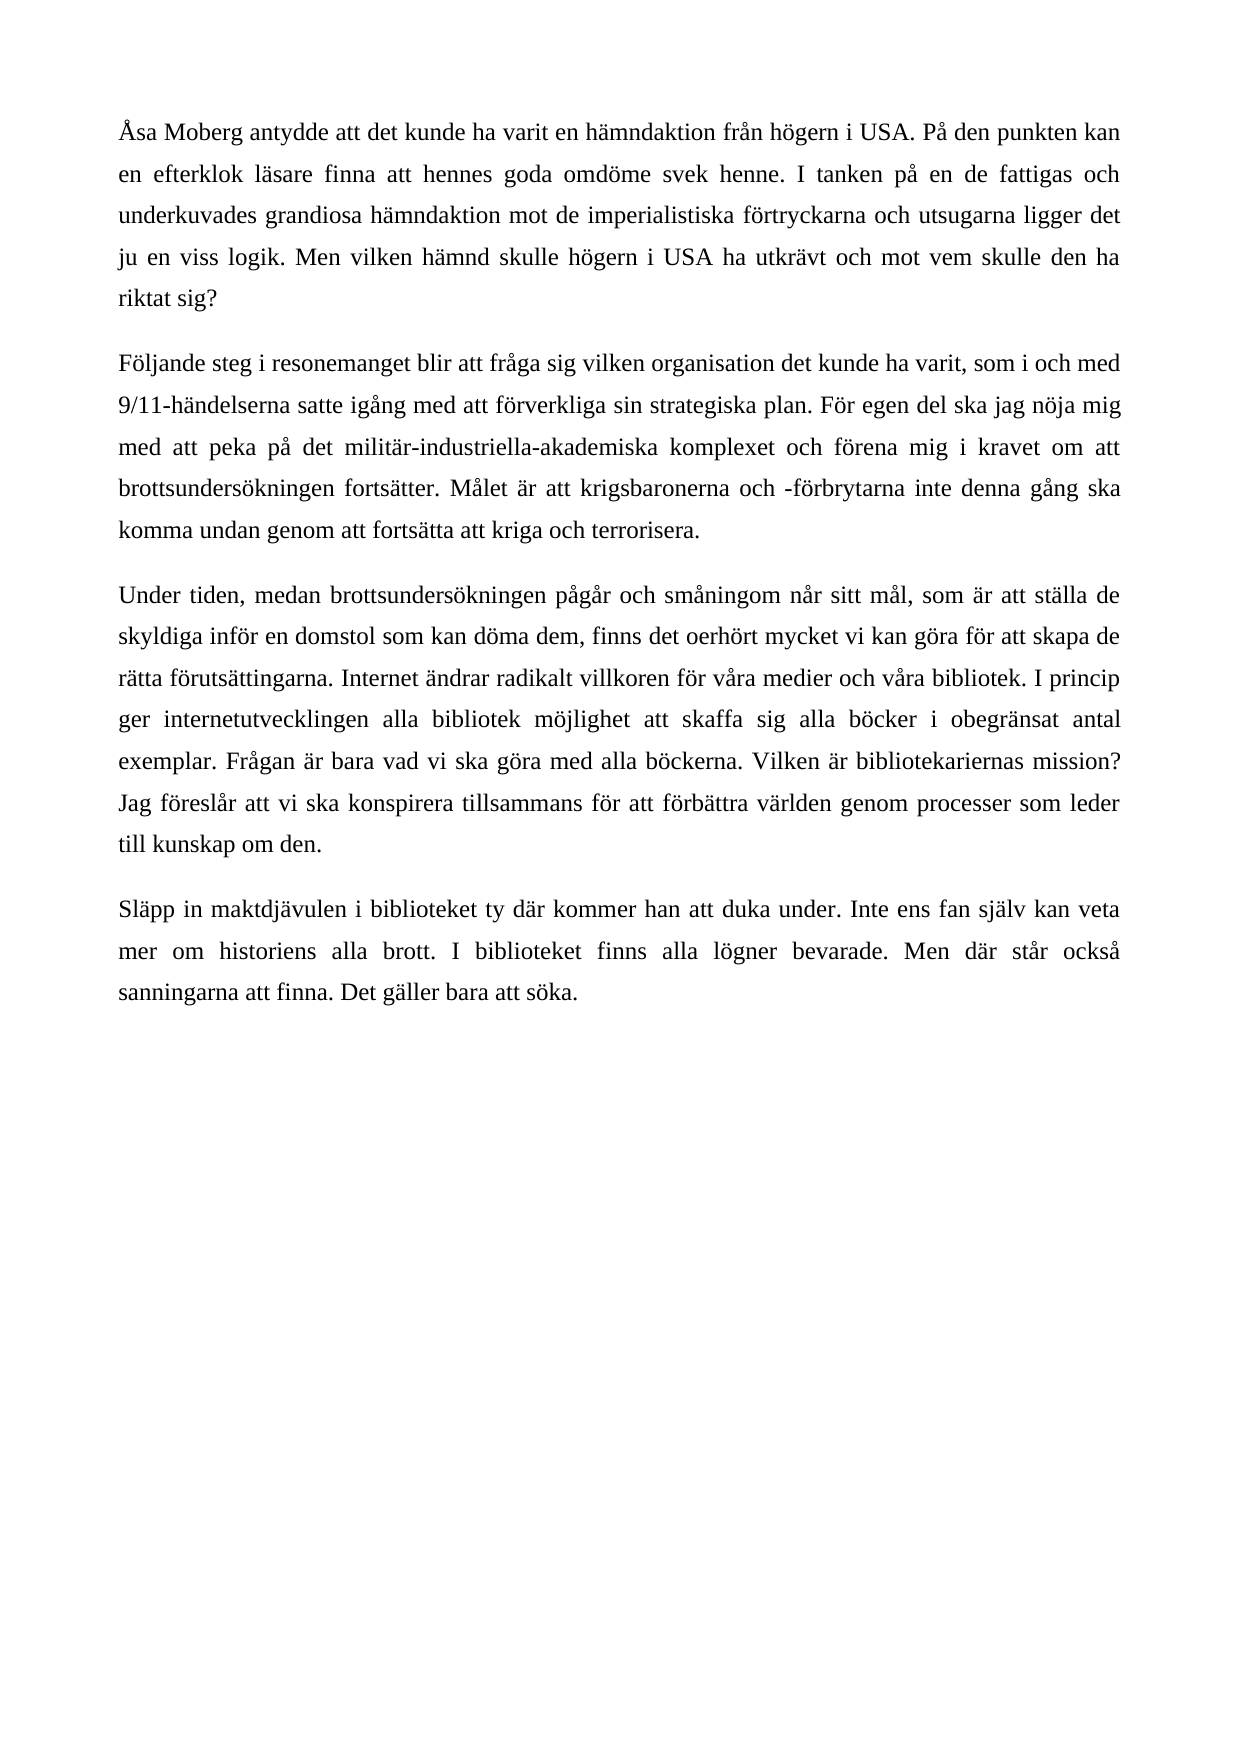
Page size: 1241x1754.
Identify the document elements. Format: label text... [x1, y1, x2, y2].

text Åsa Moberg antydde att det kunde ha varit en hämndaktion från högern i USA. På den punkten kan en efterklok läsare finna att hennes goda omdöme svek henne. I tanken på en de fattigas och underkuvades grandiosa hämndaktion mot de imperialistiska förtryckarna och utsugarna ligger det ju en viss logik. Men vilken hämnd skulle högern i USA ha utkrävt och mot vem skulle den ha riktat sig? [118, 118, 1122, 312]
text Följande steg i resonemanget blir att fråga sig vilken organisation det kunde ha varit, som i och med 9/11-händelserna satte igång med att förverkliga sin strategiska plan. För egen del ska jag nöja mig med att peka på det militär-industriella-akademiska komplexet och förena mig i kravet om att brottsundersökningen fortsätter. Målet är att krigsbaronerna och -förbrytarna inte denna gång ska komma undan genom att fortsätta att kriga och terrorisera. [118, 349, 1122, 543]
text Släpp in maktdjävulen i biblioteket ty där kommer han att duka under. Inte ens fan själv kan veta mer om historiens alla brott. I biblioteket finns alla lögner bevarade. Men där står också sanningarna att finna. Det gäller bara att söka. [118, 895, 1122, 1006]
text Under tiden, medan brottsundersökningen pågår och småningom når sitt mål, som är att ställa de skyldiga inför en domstol som kan döma dem, finns det oerhört mycket vi kan göra för att skapa de rätta förutsättingarna. Internet ändrar radikalt villkoren för våra medier och våra bibliotek. I princip ger internetutvecklingen alla bibliotek möjlighet att skaffa sig alla böcker i obegränsat antal exemplar. Frågan är bara vad vi ska göra med alla böckerna. Vilken är bibliotekariernas mission? Jag föreslår att vi ska konspirera tillsammans för att förbättra världen genom processer som leder till kunskap om den. [118, 581, 1122, 858]
